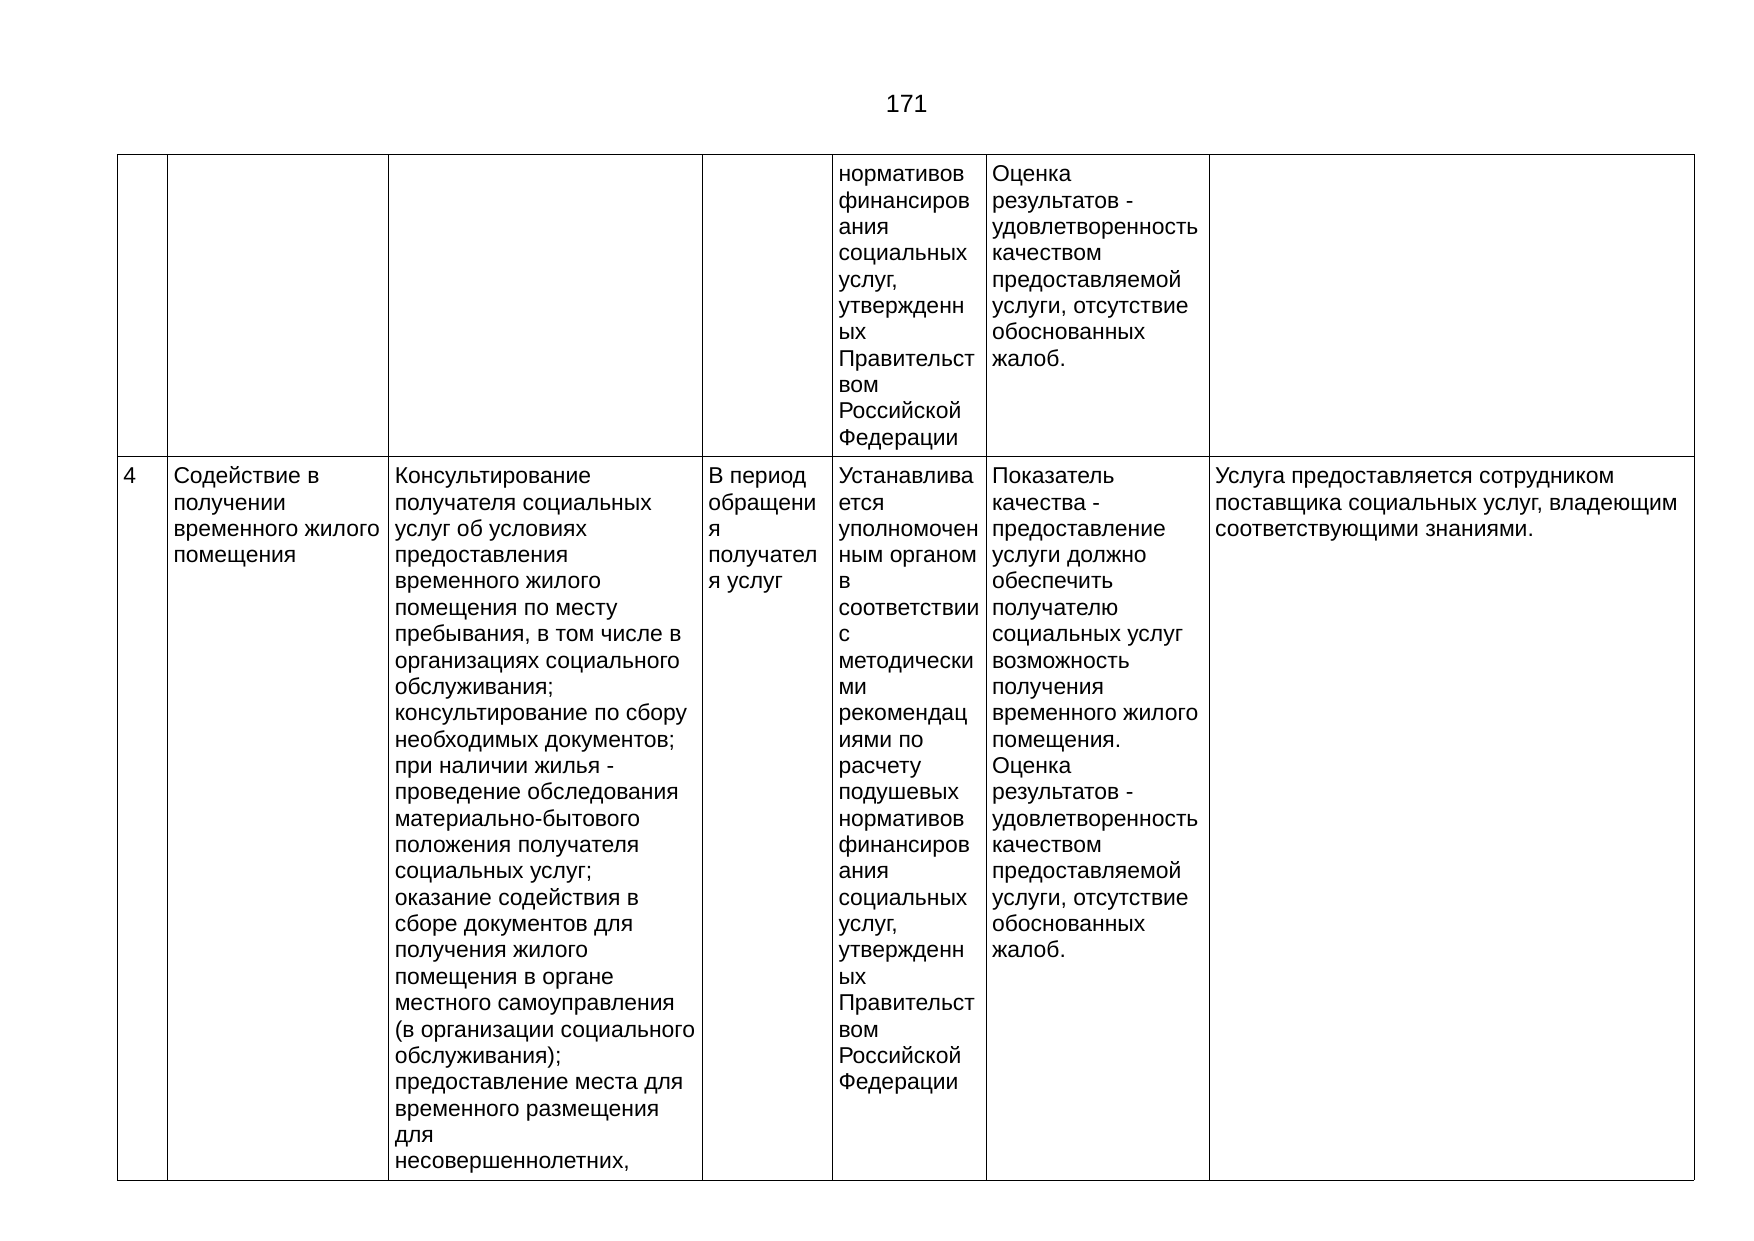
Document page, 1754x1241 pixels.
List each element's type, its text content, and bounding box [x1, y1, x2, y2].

table_cell 4 [118, 457, 167, 1179]
table_cell Содействие в получении временного жилого помещения [168, 457, 388, 1179]
table_cell [1210, 155, 1694, 456]
table_cell В период обращения получателя услуг [703, 457, 832, 1179]
table_cell нормативов финансирования социальных услуг, утвержденных Правительством Российской Федерации [833, 155, 986, 456]
table_cell [168, 155, 388, 456]
table_cell [703, 155, 832, 456]
table_cell Оценка результатов - удовлетворенность качеством предоставляемой услуги, отсутствие обоснованных жалоб. [987, 155, 1209, 456]
table_cell [118, 155, 167, 456]
table_cell Консультирование получателя социальных услуг об условиях предоставления временного жилого помещения по месту пребывания, в том числе в организациях социального обслуживания; консультирование по сбору необходимых документов; при наличии жилья - проведение обследования материально-бытового положения получателя социальных услуг; оказание содействия в сборе документов для получения жилого помещения в органе местного самоуправления (в организации социального обслуживания); предоставление места для временного размещения для несовершеннолетних, [389, 457, 702, 1179]
table_cell [389, 155, 702, 456]
table_cell Устанавливается уполномоченным органом в соответствии с методическими рекомендациями по расчету подушевых нормативов финансирования социальных услуг, утвержденных Правительством Российской Федерации [833, 457, 986, 1179]
table_cell Показатель качества - предоставление услуги должно обеспечить получателю социальных услуг возможность получения временного жилого помещения. Оценка результатов - удовлетворенность качеством предоставляемой услуги, отсутствие обоснованных жалоб. [987, 457, 1209, 1179]
table_cell Услуга предоставляется сотрудником поставщика социальных услуг, владеющим соответствующими знаниями. [1210, 457, 1694, 1179]
